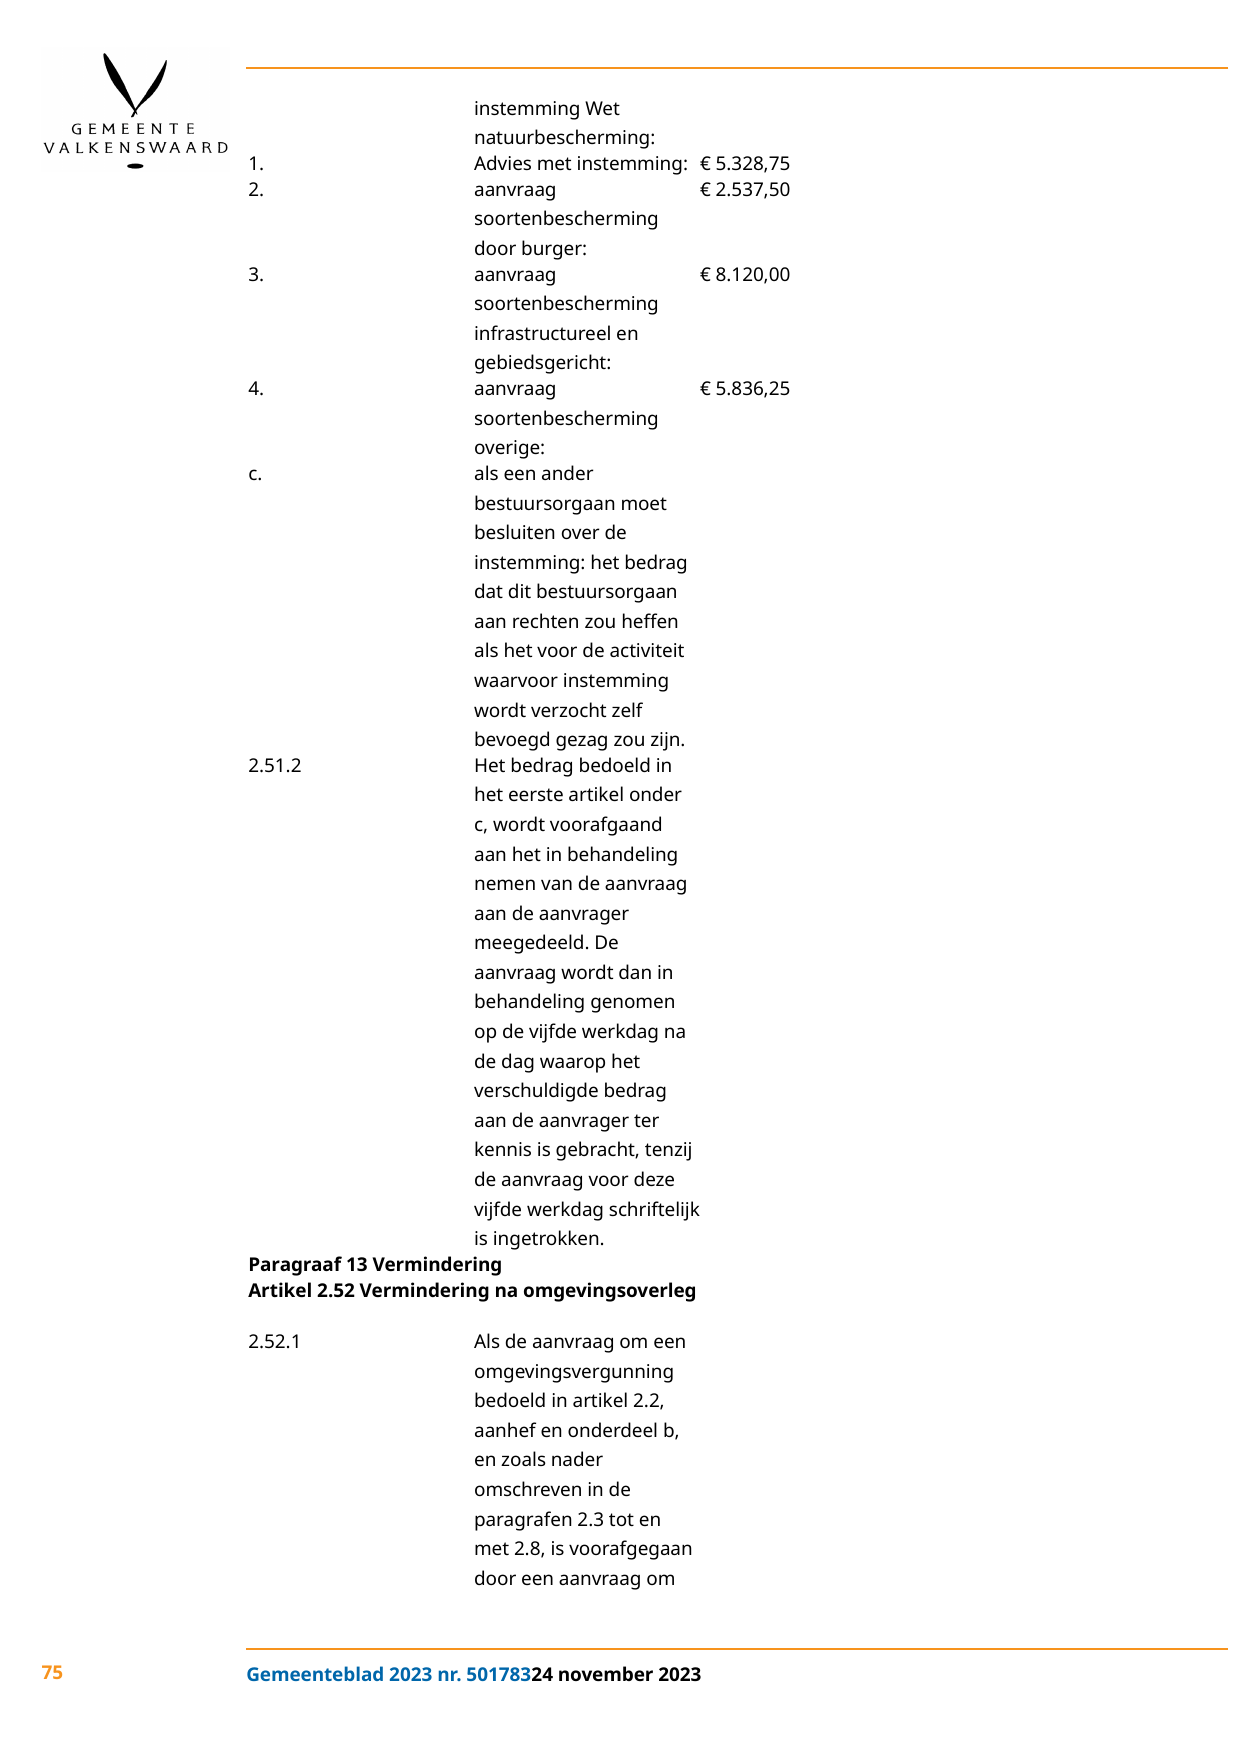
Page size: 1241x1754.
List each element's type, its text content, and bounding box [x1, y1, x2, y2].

table_cell [926, 1303, 1152, 1328]
table_cell € 8.120,00 [700, 261, 926, 375]
table_cell 2.52.1 [248, 1328, 474, 1591]
table_cell Advies met instemming: [474, 150, 700, 176]
table_cell aanvraag soortenbescherming door burger: [474, 176, 700, 261]
table_cell [926, 261, 1152, 375]
table_cell [248, 1303, 474, 1328]
table_cell [700, 460, 926, 752]
table_cell 3. [248, 261, 474, 375]
table_cell [474, 1303, 700, 1328]
table_cell [248, 95, 474, 150]
table_cell [926, 375, 1152, 460]
table_cell € 2.537,50 [700, 176, 926, 261]
table_cell 4. [248, 375, 474, 460]
table_cell [926, 150, 1152, 176]
picture [41, 47, 231, 172]
table_cell [700, 752, 926, 1251]
table_cell aanvraag soortenbescherming overige: [474, 375, 700, 460]
table_cell [700, 95, 926, 150]
table_cell als een ander bestuursorgaan moet besluiten over de instemming: het bedrag dat dit bestuursorgaan aan rechten zou heffen als het voor de activiteit waarvoor instemming wordt verzocht zelf bevoegd gezag zou zijn. [474, 460, 700, 752]
table_cell € 5.836,25 [700, 375, 926, 460]
table_cell 2. [248, 176, 474, 261]
table_cell [926, 460, 1152, 752]
table_cell c. [248, 460, 474, 752]
table_cell [926, 1328, 1152, 1591]
table_cell [926, 176, 1152, 261]
table_cell Het bedrag bedoeld in het eerste artikel onder c, wordt voorafgaand aan het in behandeling nemen van de aanvraag aan de aanvrager meegedeeld. De aanvraag wordt dan in behandeling genomen op de vijfde werkdag na de dag waarop het verschuldigde bedrag aan de aanvrager ter kennis is gebracht, tenzij de aanvraag voor deze vijfde werkdag schriftelijk is ingetrokken. [474, 752, 700, 1251]
table_cell € 5.328,75 [700, 150, 926, 176]
table_cell Paragraaf 13 Vermindering [248, 1251, 1152, 1277]
table_cell [926, 1277, 1152, 1303]
table_cell 2.51.2 [248, 752, 474, 1251]
table_cell 1. [248, 150, 474, 176]
table_cell Als de aanvraag om een omgevingsvergunning bedoeld in artikel 2.2, aanhef en onderdeel b, en zoals nader omschreven in de paragrafen 2.3 tot en met 2.8, is voorafgegaan door een aanvraag om [474, 1328, 700, 1591]
table_cell [926, 95, 1152, 150]
table_cell [700, 1328, 926, 1591]
table_cell [700, 1303, 926, 1328]
table_cell Artikel 2.52 Vermindering na omgevingsoverleg [248, 1277, 926, 1303]
table_cell instemming Wet natuurbescherming: [474, 95, 700, 150]
table_cell [926, 752, 1152, 1251]
table_cell aanvraag soortenbescherming infrastructureel en gebiedsgericht: [474, 261, 700, 375]
